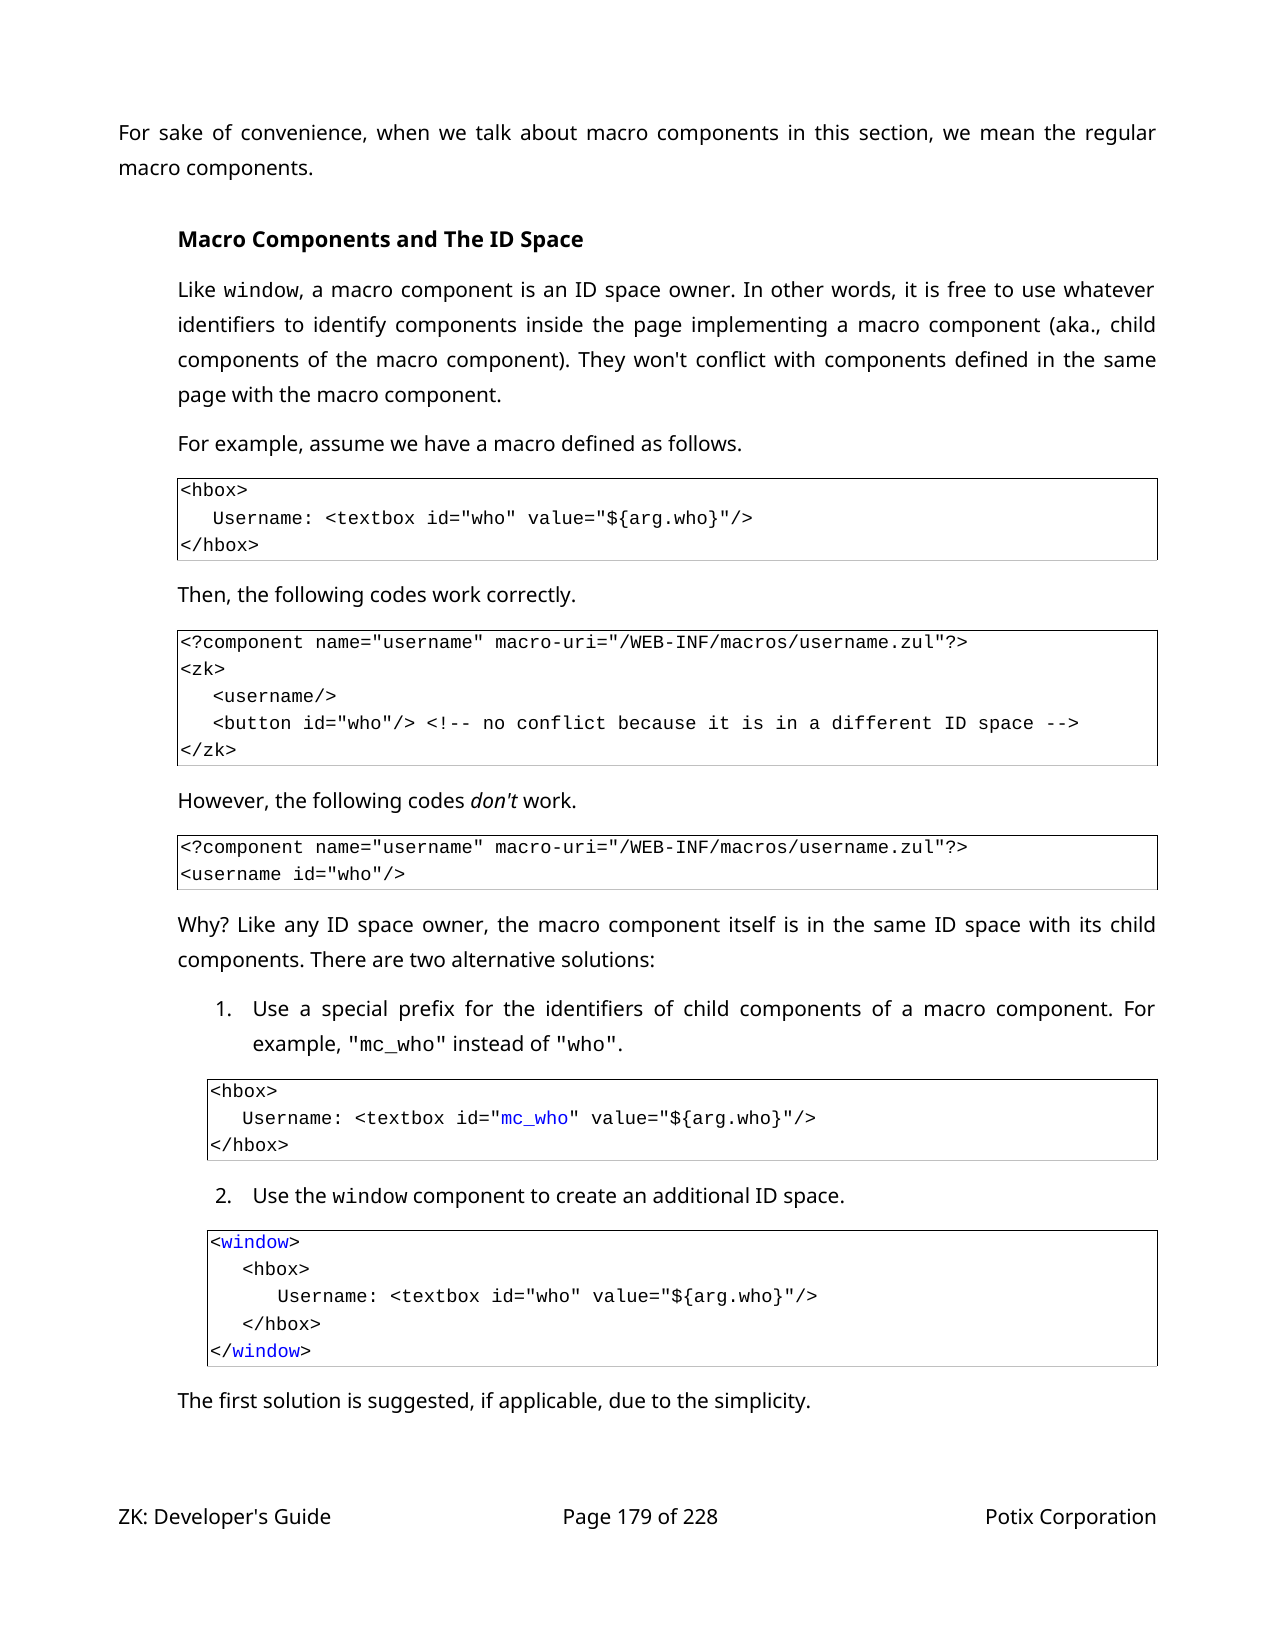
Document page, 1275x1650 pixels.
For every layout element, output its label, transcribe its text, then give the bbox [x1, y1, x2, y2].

text For example, assume we have a macro defined as follows. [177, 429, 1157, 458]
list Use a special prefix for the identifiers of child components of a macro component. For example, "mc_who" instead of "who". [215, 994, 1157, 1058]
text </window> [208, 1339, 1157, 1366]
text <hbox> [178, 479, 1157, 503]
subtitle Macro Components and The ID Space [177, 224, 1157, 254]
text </zk> [178, 738, 1157, 765]
text <?component name="username" macro-uri="/WEB-INF/macros/username.zul"?> [178, 631, 1157, 654]
text Username: <textbox id="who" value="${arg.who}"/> [178, 506, 1157, 530]
text Why? Like any ID space owner, the macro component itself is in the same ID space with its child components. There are two alternative solutions: [177, 910, 1157, 973]
text The first solution is suggested, if applicable, due to the simplicity. [177, 1387, 1157, 1415]
text Username: <textbox id="who" value="${arg.who}"/> [208, 1284, 1157, 1309]
text <username/> [178, 684, 1157, 708]
text Like window, a macro component is an ID space owner. In other words, it is free to use whatever identifiers to identify components inside the page implementing a macro component (aka., child components of the macro component). They won't conflict with components defined in the same page with the macro component. [177, 275, 1157, 409]
text </hbox> [208, 1133, 1157, 1160]
list Use the window component to create an additional ID space. [215, 1181, 1157, 1209]
text <hbox> [208, 1080, 1157, 1103]
text </hbox> [208, 1312, 1157, 1336]
text <zk> [178, 657, 1157, 681]
text <button id="who"/> <!-- no conflict because it is in a different ID space --> [178, 711, 1157, 735]
text <hbox> [208, 1257, 1157, 1281]
text <?component name="username" macro-uri="/WEB-INF/macros/username.zul"?> [178, 836, 1157, 859]
text Then, the following codes work correctly. [177, 581, 1157, 609]
text </hbox> [178, 533, 1157, 560]
text Username: <textbox id="mc_who" value="${arg.who}"/> [208, 1106, 1157, 1130]
text For sake of convenience, when we talk about macro components in this section, we mean the regular macro components. [118, 118, 1157, 182]
text <username id="who"/> [178, 862, 1157, 889]
text <window> [208, 1231, 1157, 1254]
text However, the following codes don't work. [177, 786, 1157, 814]
